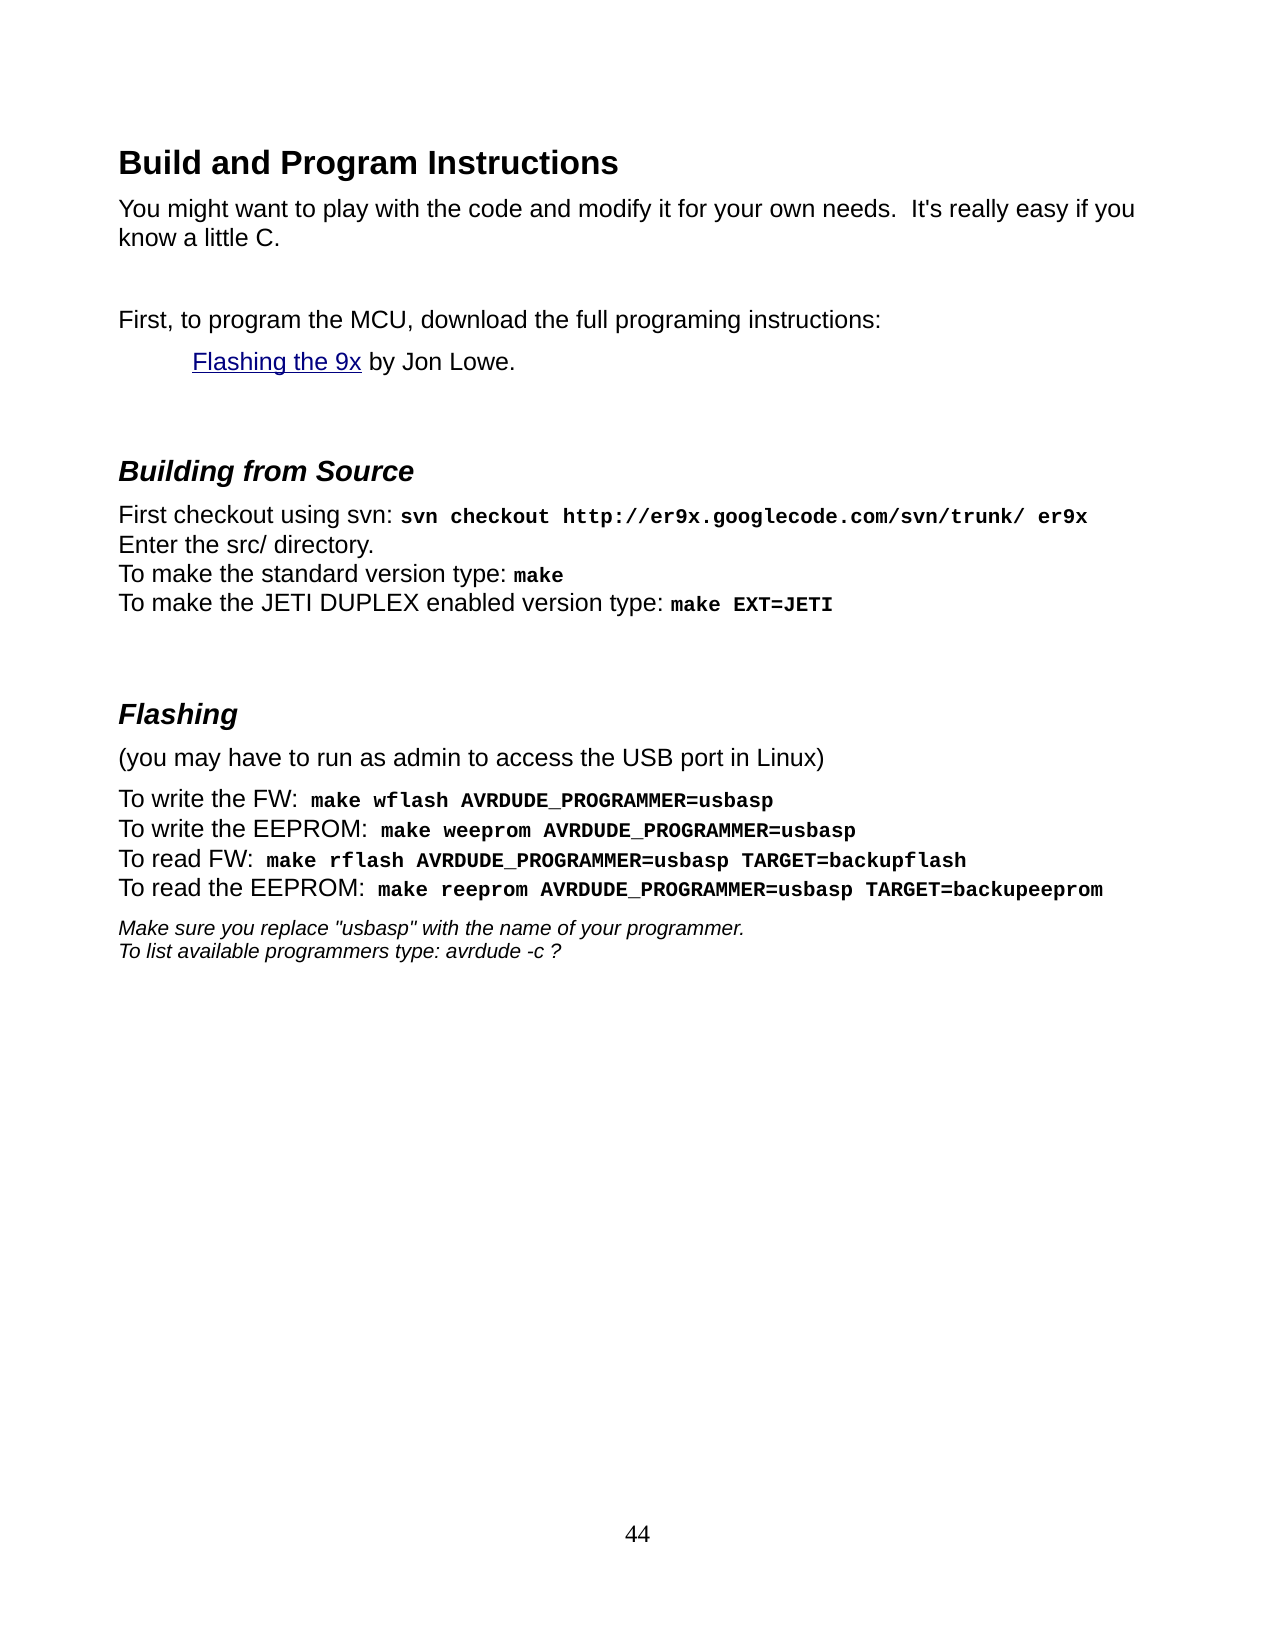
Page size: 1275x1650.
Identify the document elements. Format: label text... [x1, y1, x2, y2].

text First checkout using svn: svn checkout http://er9x.googlecode.com/svn/trunk/ er9x Enter the src/ directory. To make the standard version type: make To make the JETI DUPLEX enabled version type: make EXT=JETI [118, 500, 1157, 618]
text Make sure you replace "usbasp" with the name of your programmer. To list available programmers type: avrdude -c ? [118, 915, 1157, 963]
subtitle Building from Source [118, 454, 1157, 488]
text (you may have to run as admin to access the USB port in Linux) [118, 743, 1157, 772]
subtitle Build and Program Instructions [118, 143, 1157, 182]
subtitle Flashing [118, 697, 1157, 730]
text You might want to play with the code and modify it for your own needs. It's really easy if you know a little C. [118, 194, 1157, 252]
text First, to program the MCU, download the full programing instructions: [118, 306, 1157, 334]
text To write the FW: make wflash AVRDUDE_PROGRAMMER=usbasp To write the EEPROM: make weeprom AVRDUDE_PROGRAMMER=usbasp To read FW: make rflash AVRDUDE_PROGRAMMER=usbasp TARGET=backupflash To read the EEPROM: make reeprom AVRDUDE_PROGRAMMER=usbasp TARGET=backupeeprom [118, 784, 1157, 903]
text Flashing the 9x by Jon Lowe. [192, 347, 1157, 376]
